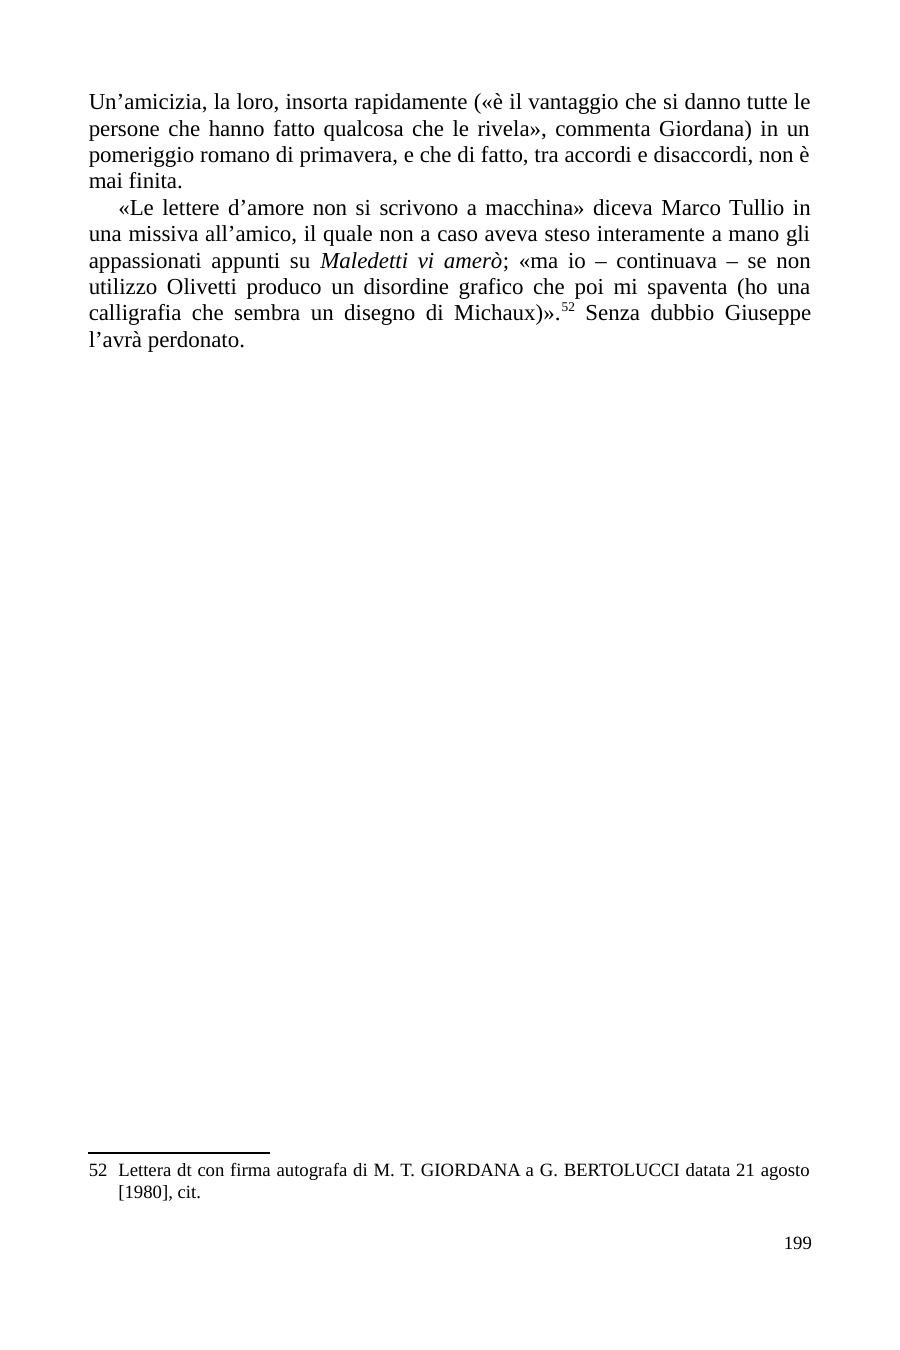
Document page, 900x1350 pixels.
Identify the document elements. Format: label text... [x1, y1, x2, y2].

text «Le lettere d’amore non si scrivono a macchina» diceva Marco Tullio in una missiva all’amico, il quale non a caso aveva steso interamente a mano gli appassionati appunti su Maledetti vi amerò; «ma io – continuava – se non utilizzo Olivetti produco un disordine grafico che poi mi spaventa (ho una calligrafia che sembra un disegno di Michaux)». Senza dubbio Giuseppe l’avrà perdonato. [88, 194, 811, 352]
text Un’amicizia, la loro, insorta rapidamente («è il vantaggio che si danno tutte le persone che hanno fatto qualcosa che le rivela», commenta Giordana) in un pomeriggio romano di primavera, e che di fatto, tra accordi e disaccordi, non è mai finita. [88, 88, 811, 194]
text Lettera dt con firma autografa di M. T. GIORDANA a G. BERTOLUCCI datata 21 agosto [1980], cit. [88, 1159, 811, 1202]
